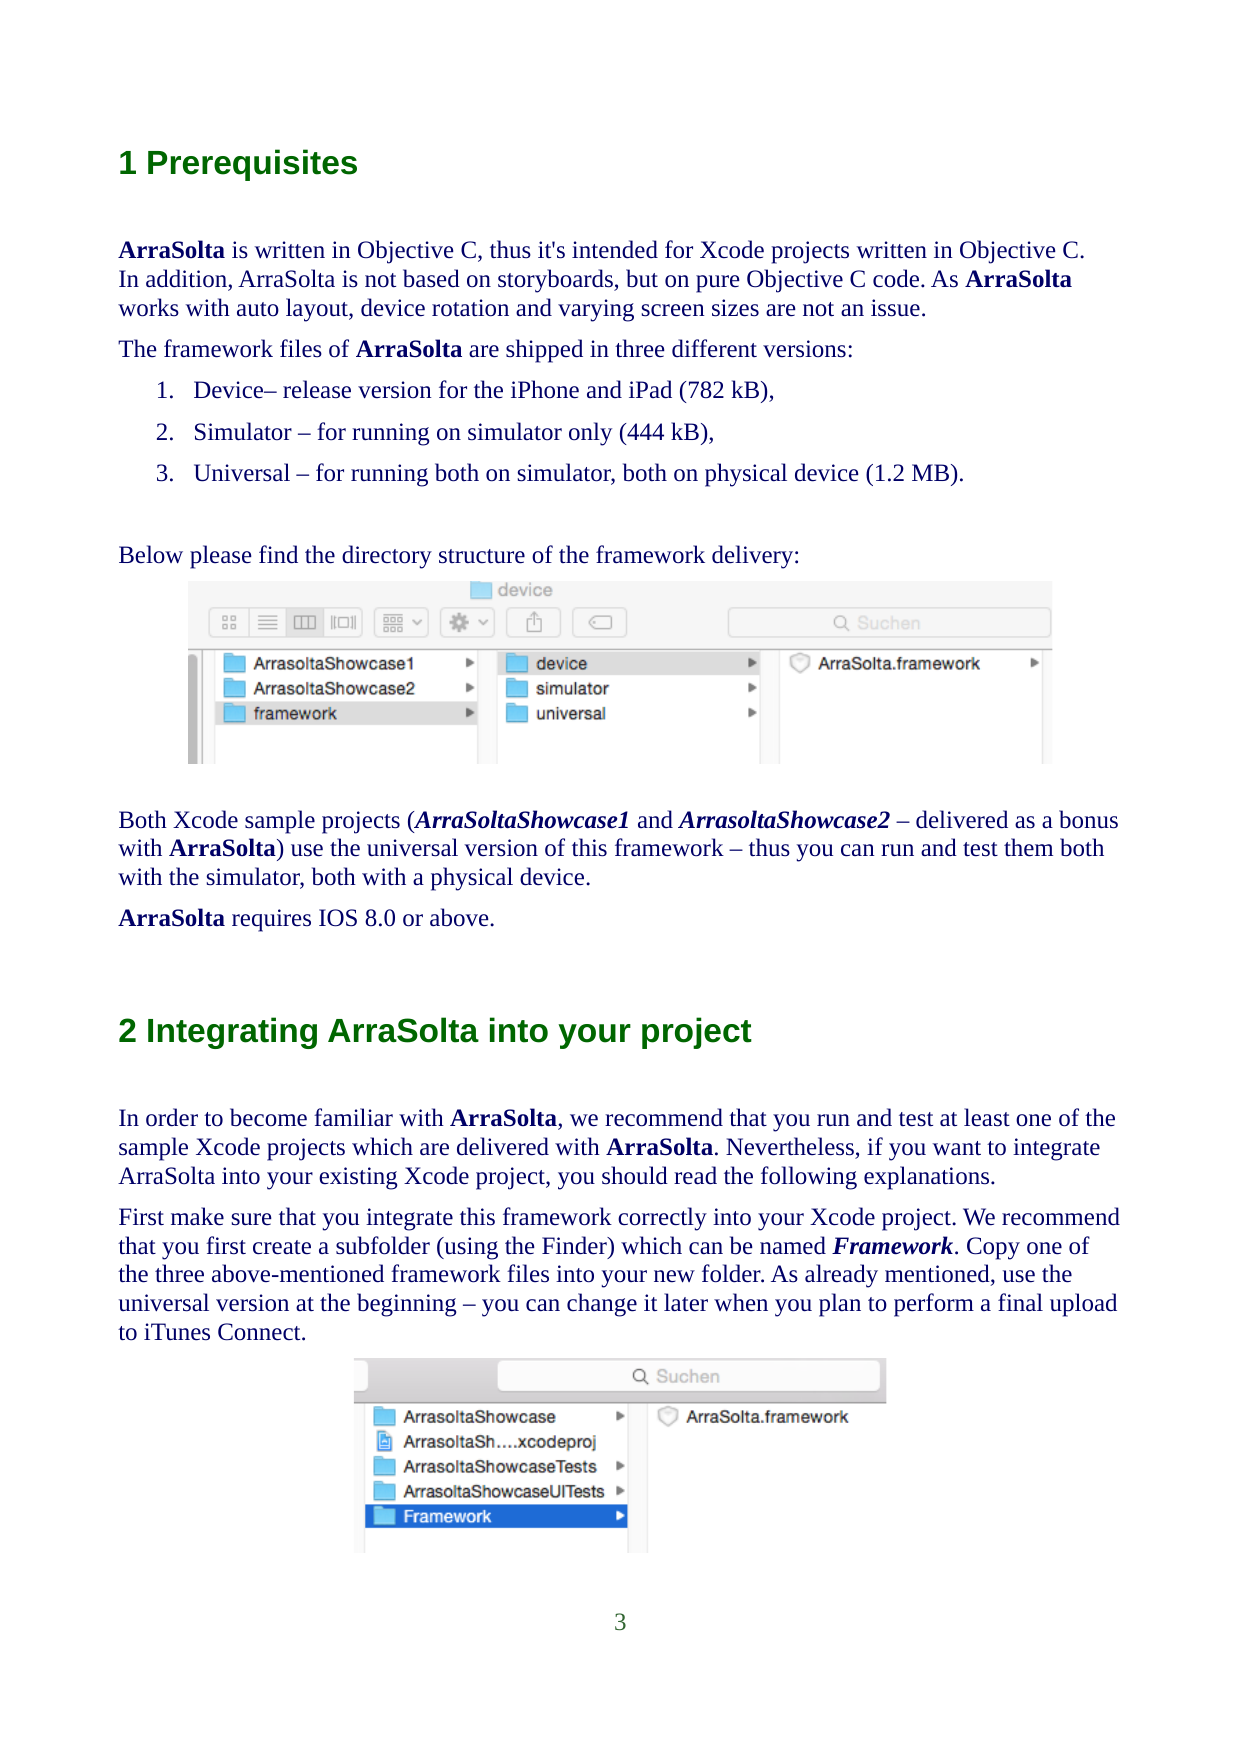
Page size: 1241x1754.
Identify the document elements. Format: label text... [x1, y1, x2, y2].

text ArraSolta is written in Objective C, thus it's intended for Xcode projects written in Objective C. In addition, ArraSolta is not based on storyboards, but on pure Objective C code. As ArraSolta works with auto layout, device rotation and varying screen sizes are not an issue. [118, 236, 1122, 322]
text Both Xcode sample projects (ArraSoltaShowcase1 and ArrasoltaShowcase2 – delivered as a bonus with ArraSolta) use the universal version of this framework – thus you can run and test them both with the simulator, both with a physical device. [118, 805, 1122, 891]
text First make sure that you integrate this framework correctly into your Xcode project. We recommend that you first create a subfolder (using the Finder) which can be named Framework. Copy one of the three above-mentioned framework files into your new folder. As already mentioned, use the universal version at the beginning – you can change it later when you plan to perform a final upload to iTunes Connect. [118, 1202, 1122, 1346]
text The framework files of ArraSolta are shipped in three different versions: [118, 334, 1122, 363]
subtitle 1 Prerequisites [118, 143, 1122, 182]
picture [353, 1358, 887, 1553]
subtitle 2 Integrating ArraSolta into your project [118, 1011, 1122, 1049]
list Simulator – for running on simulator only (444 kB), [156, 417, 1122, 446]
text In order to become familiar with ArraSolta, we recommend that you run and test at least one of the sample Xcode projects which are delivered with ArraSolta. Nevertheless, if you want to integrate ArraSolta into your existing Xcode project, you should read the following explanations. [118, 1103, 1122, 1189]
text ArraSolta requires IOS 8.0 or above. [118, 903, 1122, 932]
text Below please find the directory structure of the framework delivery: [118, 541, 1122, 569]
picture [188, 581, 1053, 764]
list Universal – for running both on simulator, both on physical device (1.2 MB). [156, 458, 1122, 487]
list Device– release version for the iPhone and iPad (782 kB), [156, 376, 1122, 404]
